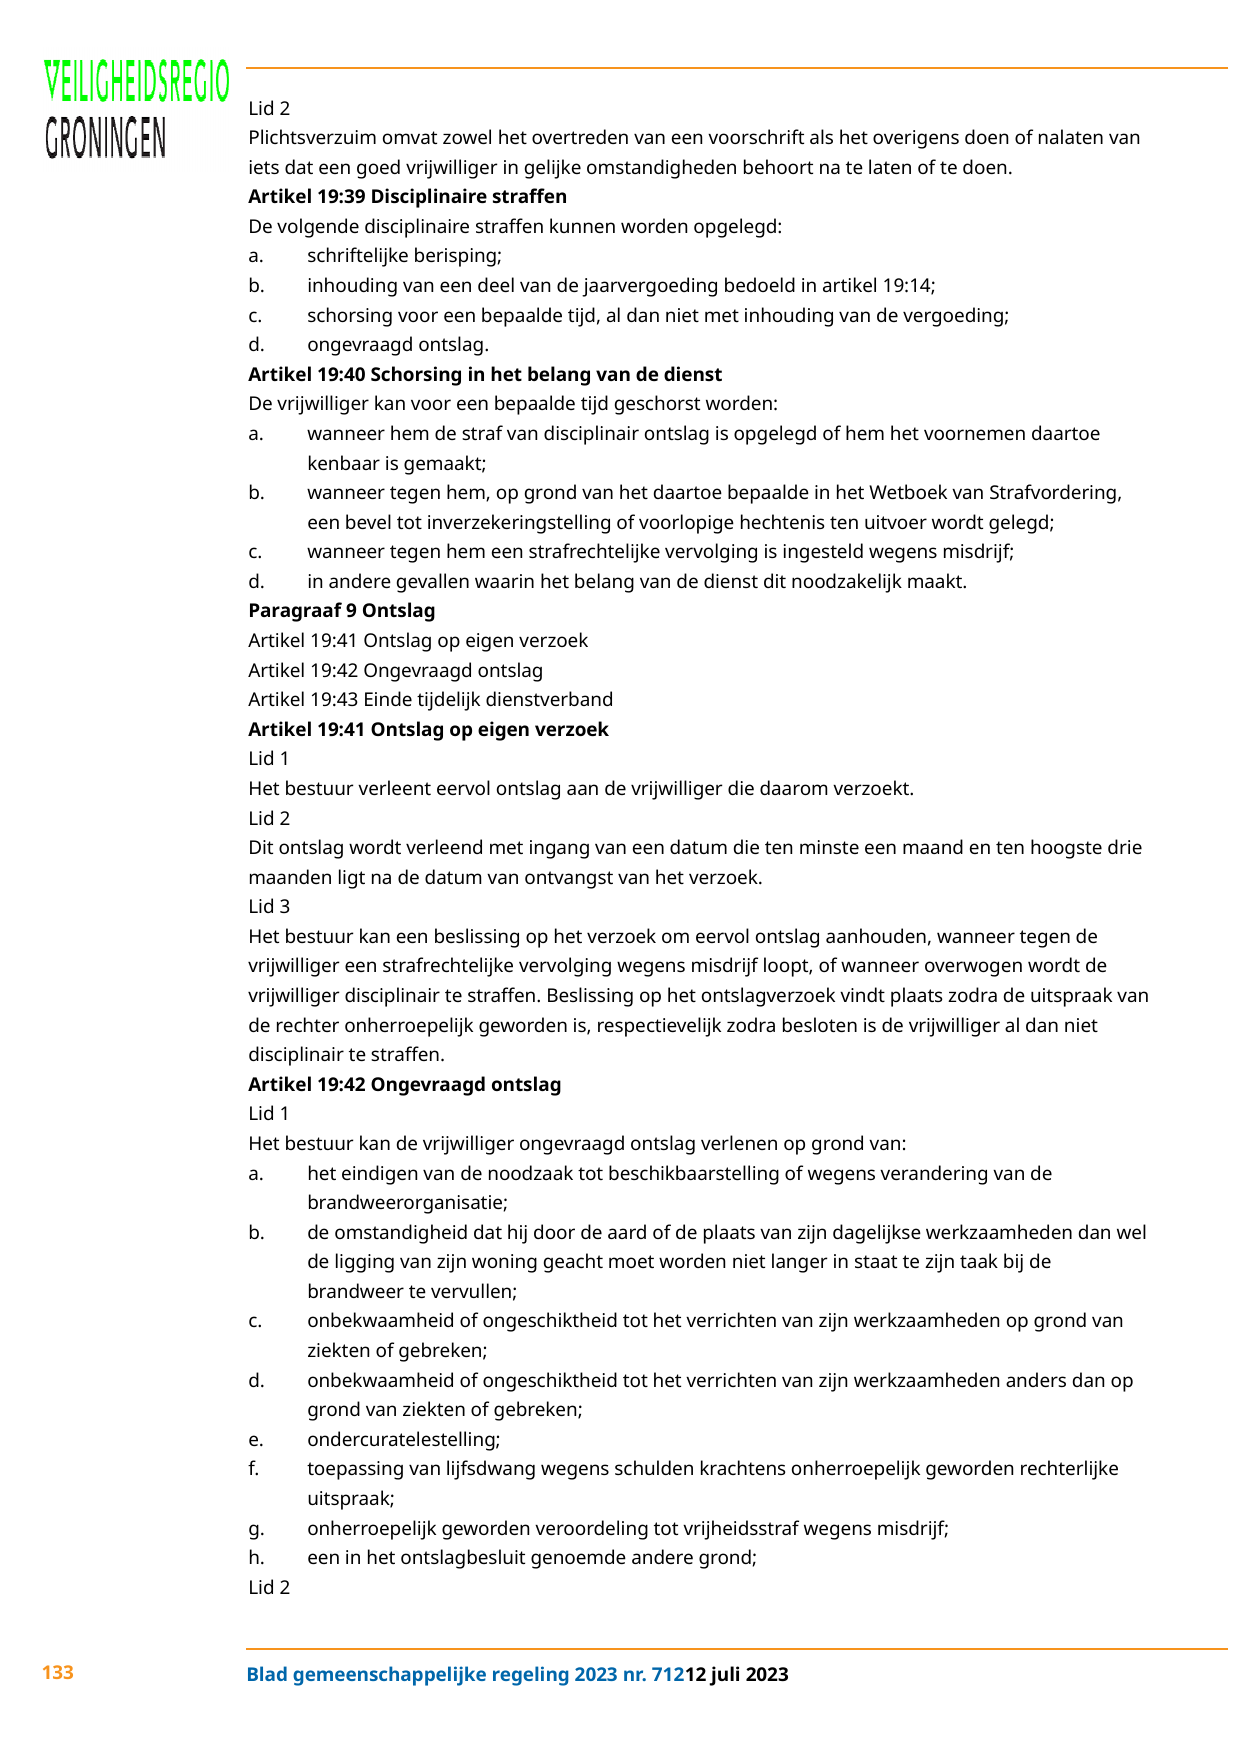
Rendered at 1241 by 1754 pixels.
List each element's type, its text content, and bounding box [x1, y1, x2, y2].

text Artikel 19:39 Disciplinaire straffen [248, 183, 1152, 209]
text Lid 3 [248, 893, 1152, 919]
text Artikel 19:42 Ongevraagd ontslag [248, 1071, 1152, 1097]
text Lid 2 [248, 95, 1152, 121]
list wanneer tegen hem een strafrechtelijke vervolging is ingesteld wegens misdrijf; [248, 538, 1152, 564]
text Het bestuur verleent eervol ontslag aan de vrijwilliger die daarom verzoekt. [248, 775, 1152, 801]
text De volgende disciplinaire straffen kunnen worden opgelegd: [248, 213, 1152, 239]
text Artikel 19:41 Ontslag op eigen verzoek [248, 627, 1152, 653]
list schorsing voor een bepaalde tijd, al dan niet met inhouding van de vergoeding; [248, 302, 1152, 328]
list onbekwaamheid of ongeschiktheid tot het verrichten van zijn werkzaamheden anders dan op grond van ziekten of gebreken; [248, 1367, 1152, 1422]
text Lid 2 [248, 805, 1152, 831]
list het eindigen van de noodzaak tot beschikbaarstelling of wegens verandering van de brandweerorganisatie; [248, 1160, 1152, 1215]
list ondercuratelestelling; [248, 1426, 1152, 1452]
picture [41, 47, 231, 172]
list toepassing van lijfsdwang wegens schulden krachtens onherroepelijk geworden rechterlijke uitspraak; [248, 1456, 1152, 1511]
text Lid 1 [248, 1101, 1152, 1126]
list onherroepelijk geworden veroordeling tot vrijheidsstraf wegens misdrijf; [248, 1515, 1152, 1541]
text Artikel 19:43 Einde tijdelijk dienstverband [248, 686, 1152, 712]
text Artikel 19:40 Schorsing in het belang van de dienst [248, 361, 1152, 387]
text Dit ontslag wordt verleend met ingang van een datum die ten minste een maand en ten hoogste drie maanden ligt na de datum van ontvangst van het verzoek. [248, 834, 1152, 890]
text Artikel 19:42 Ongevraagd ontslag [248, 657, 1152, 683]
list onbekwaamheid of ongeschiktheid tot het verrichten van zijn werkzaamheden op grond van ziekten of gebreken; [248, 1308, 1152, 1363]
text Plichtsverzuim omvat zowel het overtreden van een voorschrift als het overigens doen of nalaten van iets dat een goed vrijwilliger in gelijke omstandigheden behoort na te laten of te doen. [248, 124, 1152, 180]
list een in het ontslagbesluit genoemde andere grond; [248, 1544, 1152, 1570]
list in andere gevallen waarin het belang van de dienst dit noodzakelijk maakt. [248, 568, 1152, 594]
text Het bestuur kan een beslissing op het verzoek om eervol ontslag aanhouden, wanneer tegen de vrijwilliger een strafrechtelijke vervolging wegens misdrijf loopt, of wanneer overwogen wordt de vrijwilliger disciplinair te straffen. Beslissing op het ontslagverzoek vindt plaats zodra de uitspraak van de rechter onherroepelijk geworden is, respectievelijk zodra besloten is de vrijwilliger al dan niet disciplinair te straffen. [248, 923, 1152, 1067]
text De vrijwilliger kan voor een bepaalde tijd geschorst worden: [248, 391, 1152, 416]
list wanneer hem de straf van disciplinair ontslag is opgelegd of hem het voornemen daartoe kenbaar is gemaakt; [248, 420, 1152, 476]
text Artikel 19:41 Ontslag op eigen verzoek [248, 716, 1152, 742]
list wanneer tegen hem, op grond van het daartoe bepaalde in het Wetboek van Strafvordering, een bevel tot inverzekeringstelling of voorlopige hechtenis ten uitvoer wordt gelegd; [248, 479, 1152, 535]
text Lid 1 [248, 746, 1152, 771]
text Paragraaf 9 Ontslag [248, 598, 1152, 623]
list inhouding van een deel van de jaarvergoeding bedoeld in artikel 19:14; [248, 272, 1152, 298]
list ongevraagd ontslag. [248, 331, 1152, 357]
list de omstandigheid dat hij door de aard of de plaats van zijn dagelijkse werkzaamheden dan wel de ligging van zijn woning geacht moet worden niet langer in staat te zijn taak bij de brandweer te vervullen; [248, 1219, 1152, 1304]
text Het bestuur kan de vrijwilliger ongevraagd ontslag verlenen op grond van: [248, 1130, 1152, 1156]
list schriftelijke berisping; [248, 243, 1152, 268]
text Lid 2 [248, 1574, 1152, 1600]
